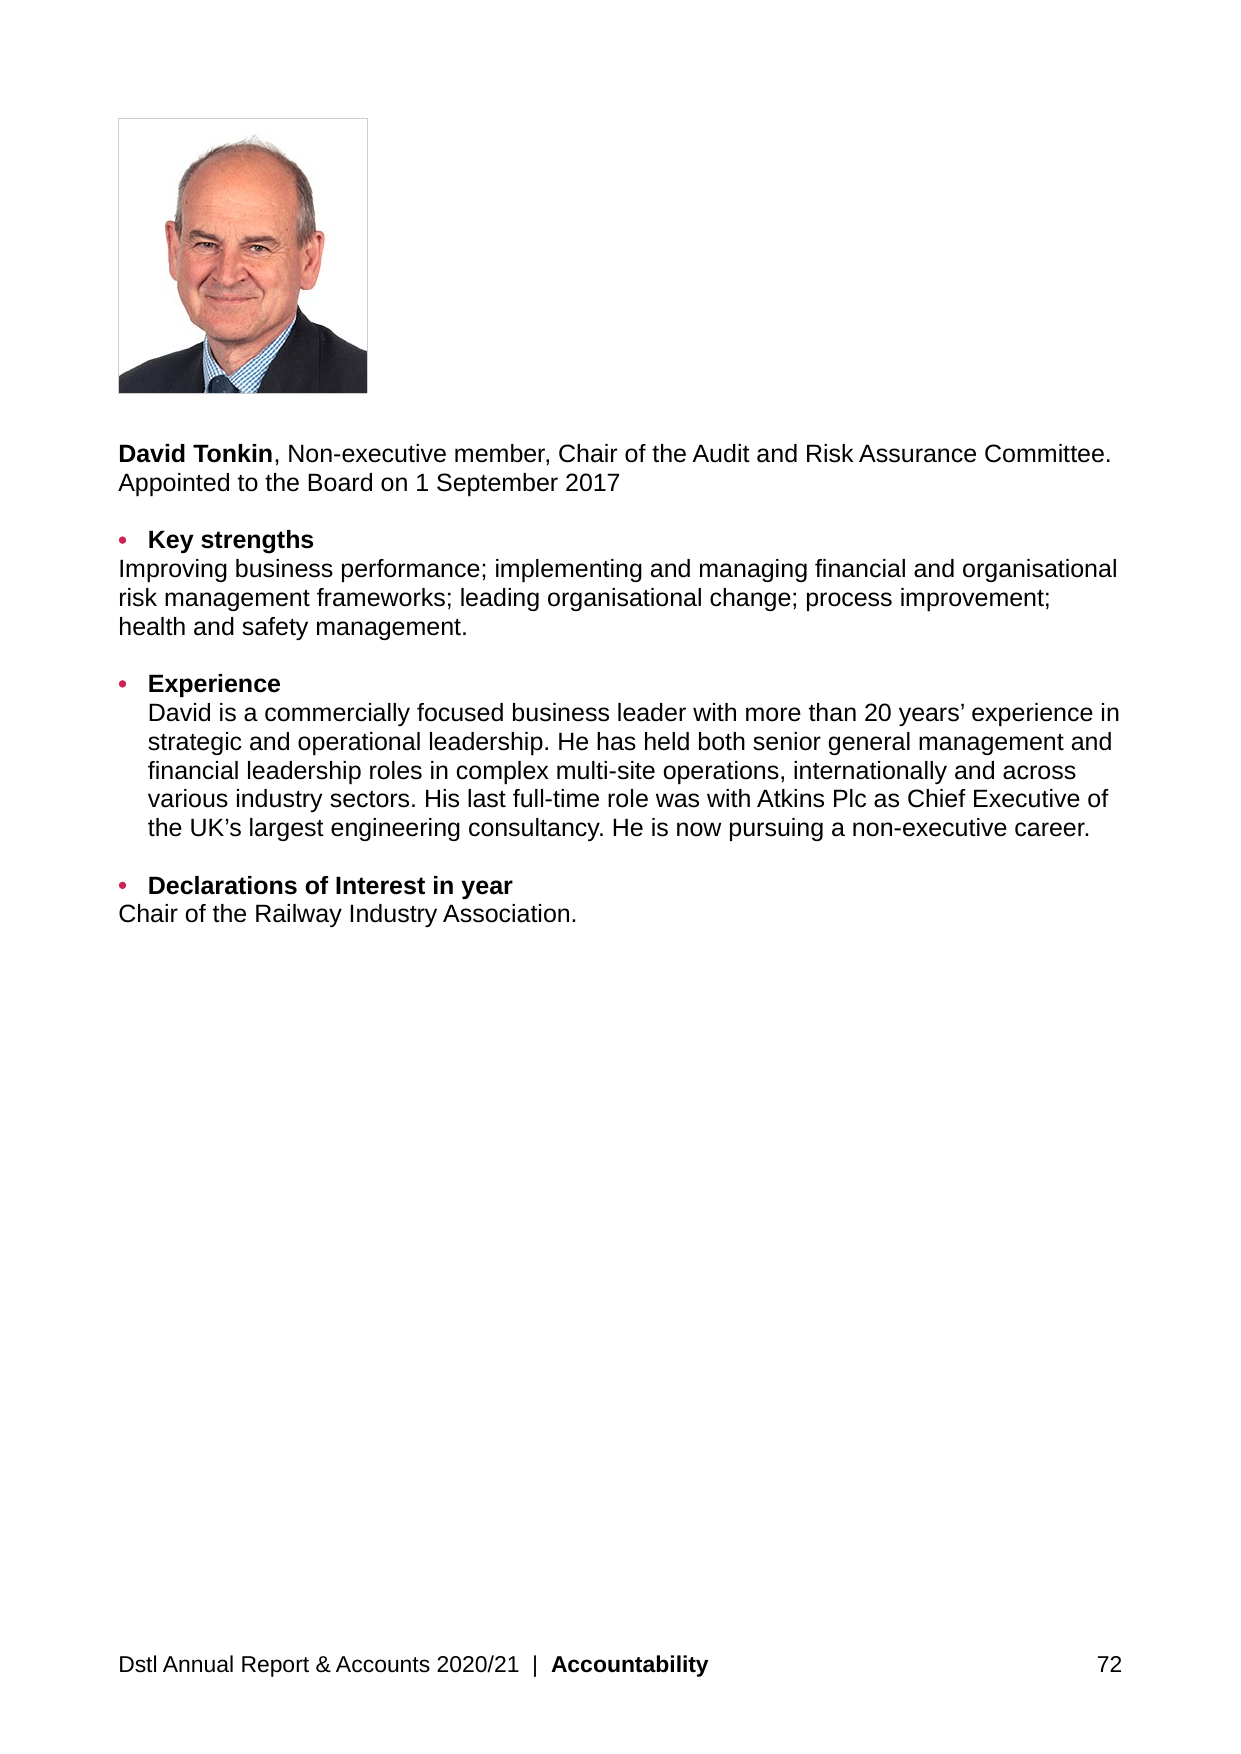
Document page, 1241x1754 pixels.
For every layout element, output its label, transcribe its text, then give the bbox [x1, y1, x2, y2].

text Improving business performance; implementing and managing financial and organisational risk management frameworks; leading organisational change; process improvement; health and safety management. [118, 554, 1122, 641]
text Appointed to the Board on 1 September 2017 [118, 468, 1122, 497]
list Key strengths [118, 525, 1122, 554]
text David Tonkin, Non-executive member, Chair of the Audit and Risk Assurance Committee. [118, 439, 1122, 468]
list Declarations of Interest in year [118, 871, 1122, 899]
list Experience David is a commercially focused business leader with more than 20 years’ experience in strategic and operational leadership. He has held both senior general management and financial leadership roles in complex multi-site operations, internationally and across various industry sectors. His last full-time role was with Atkins Plc as Chief Executive of the UK’s largest engineering consultancy. He is now pursuing a non-executive career. [118, 669, 1122, 871]
text Chair of the Railway Industry Association. [118, 899, 1122, 928]
